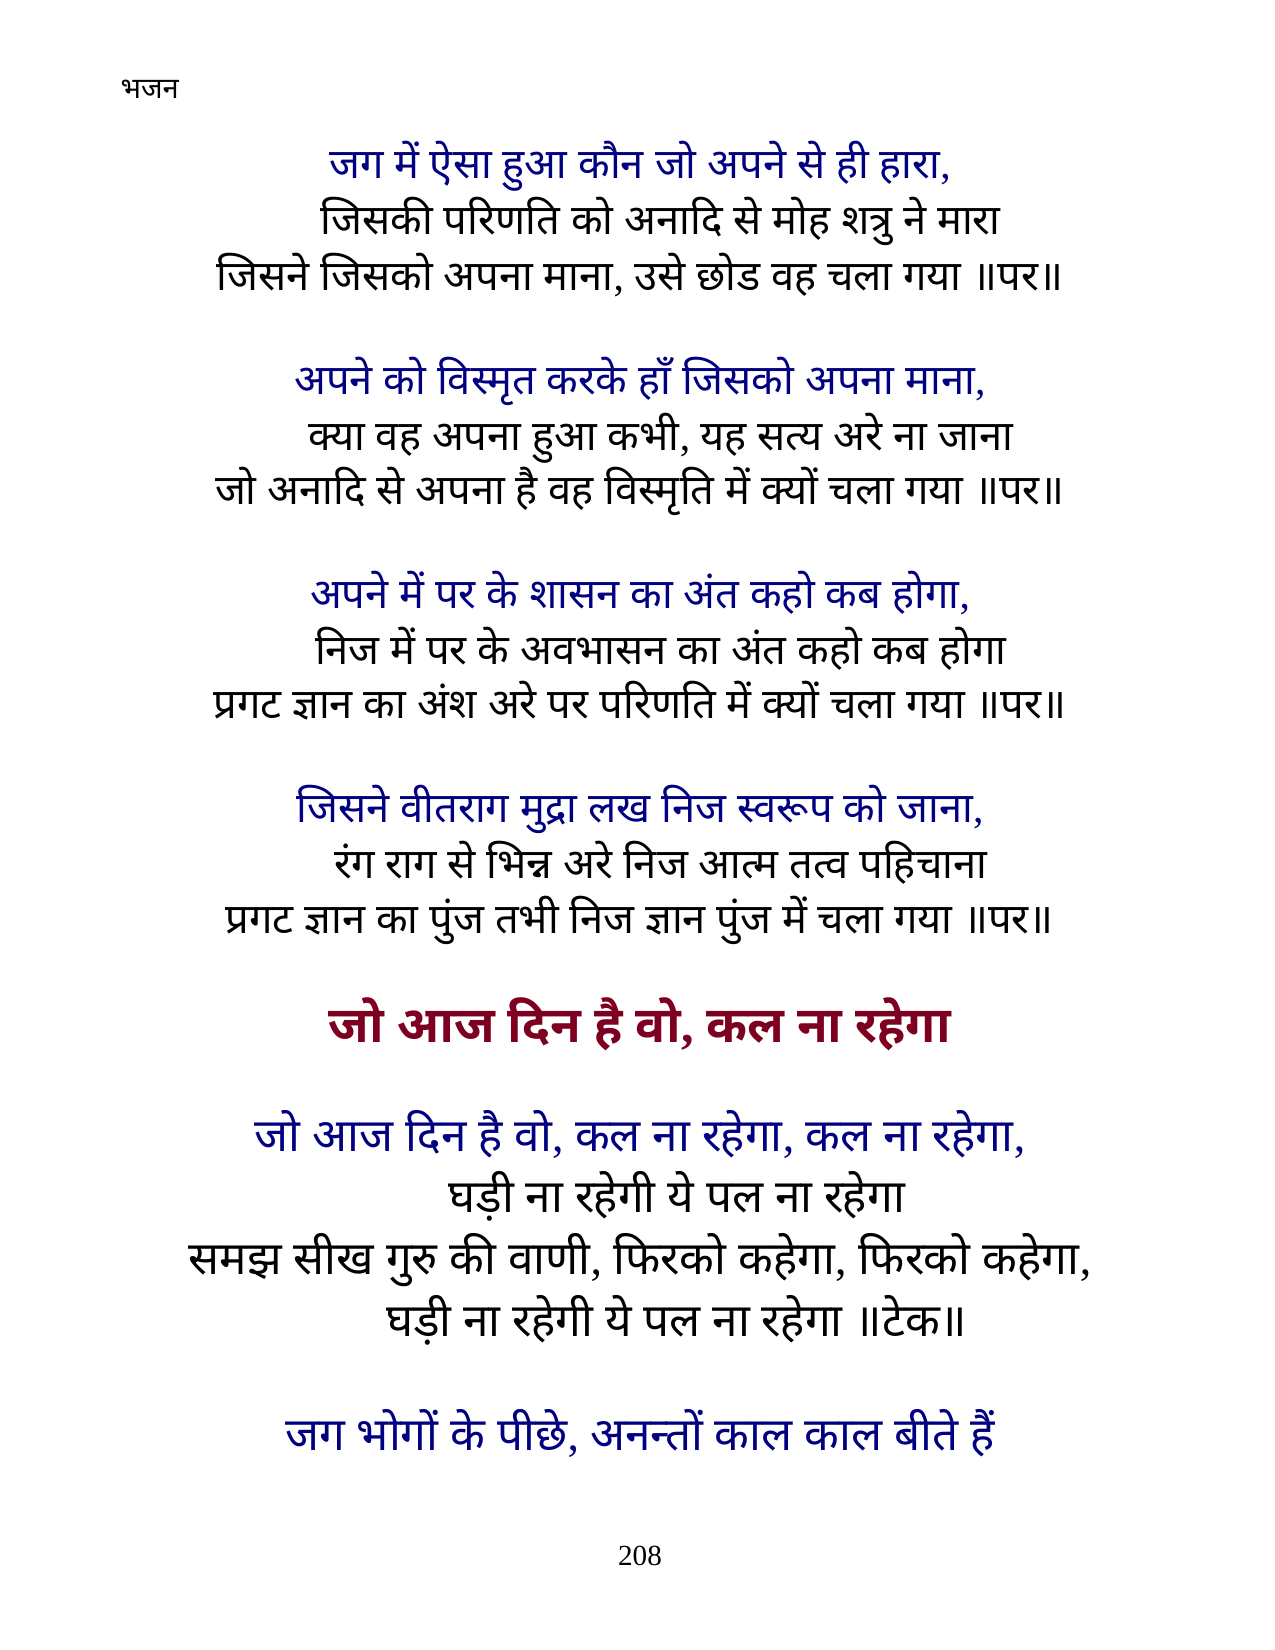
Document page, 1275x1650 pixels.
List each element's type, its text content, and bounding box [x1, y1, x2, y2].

text जग भोगों के पीछे, अनन्तों काल काल बीते हैं [83, 1407, 1196, 1469]
text घड़ी ना रहेगी ये पल ना रहेगा ॥टेक॥ [83, 1293, 1196, 1355]
text जो आज दिन है वो, कल ना रहेगा, कल ना रहेगा, [83, 1108, 1196, 1170]
text जिसकी परिणति को अनादि से मोह शत्रु ने मारा [83, 195, 1196, 251]
text रंग राग से भिन्न अरे निज आत्म तत्व पहिचाना [83, 840, 1196, 896]
text जो अनादि से अपना है वह विस्मृति में क्यों चला गया ॥पर॥ [83, 467, 1196, 522]
text जग में ऐसा हुआ कौन जो अपने से ही हारा, [83, 139, 1196, 195]
text अपने में पर के शासन का अंत कहो कब होगा, [83, 569, 1196, 626]
text जिसने जिसको अपना माना, उसे छोड वह चला गया ॥पर॥ [83, 251, 1196, 307]
text क्या वह अपना हुआ कभी, यह सत्य अरे ना जाना [83, 411, 1196, 467]
text अपने को विस्मृत करके हाँ जिसको अपना माना, [83, 355, 1196, 411]
text प्रगट ज्ञान का अंश अरे पर परिणति में क्यों चला गया ॥पर॥ [83, 682, 1196, 736]
text निज में पर के अवभासन का अंत कहो कब होगा [83, 626, 1196, 682]
text जो आज दिन है वो, कल ना रहेगा [83, 996, 1196, 1063]
text समझ सीख गुरु की वाणी, फिरको कहेगा, फिरको कहेगा, [83, 1232, 1196, 1293]
text प्रगट ज्ञान का पुंज तभी निज ज्ञान पुंज में चला गया ॥पर॥ [83, 896, 1196, 950]
text जिसने वीतराग मुद्रा लख निज स्वरूप को जाना, [83, 784, 1196, 840]
text घड़ी ना रहेगी ये पल ना रहेगा [83, 1170, 1196, 1232]
